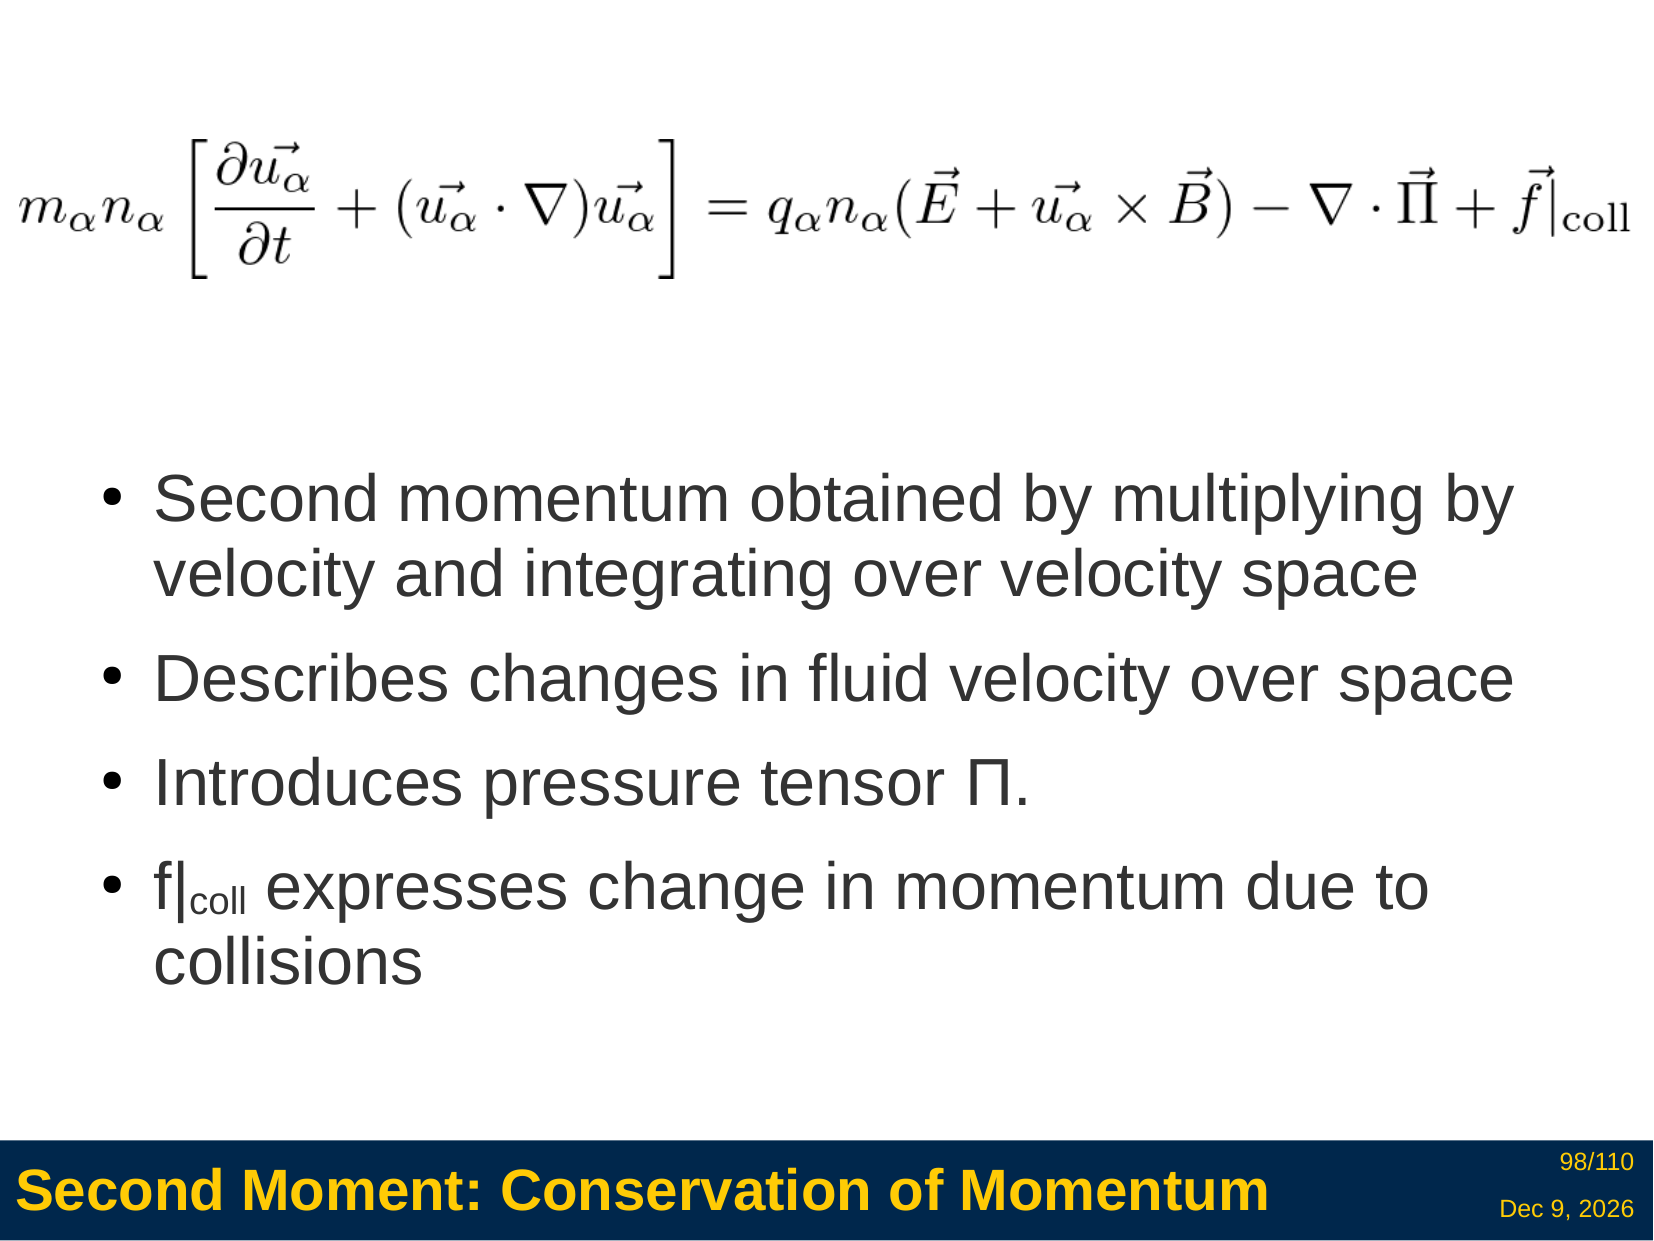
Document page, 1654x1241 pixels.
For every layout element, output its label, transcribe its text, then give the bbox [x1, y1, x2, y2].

list Second momentum obtained by multiplying by velocity and integrating over velocity space Describes changes in fluid velocity over space Introduces pressure tensor Π. f|coll expresses change in momentum due to collisions [82, 370, 1571, 1090]
title Second Moment: Conservation of Momentum [14, 1140, 1380, 1241]
picture [19, 139, 1631, 279]
